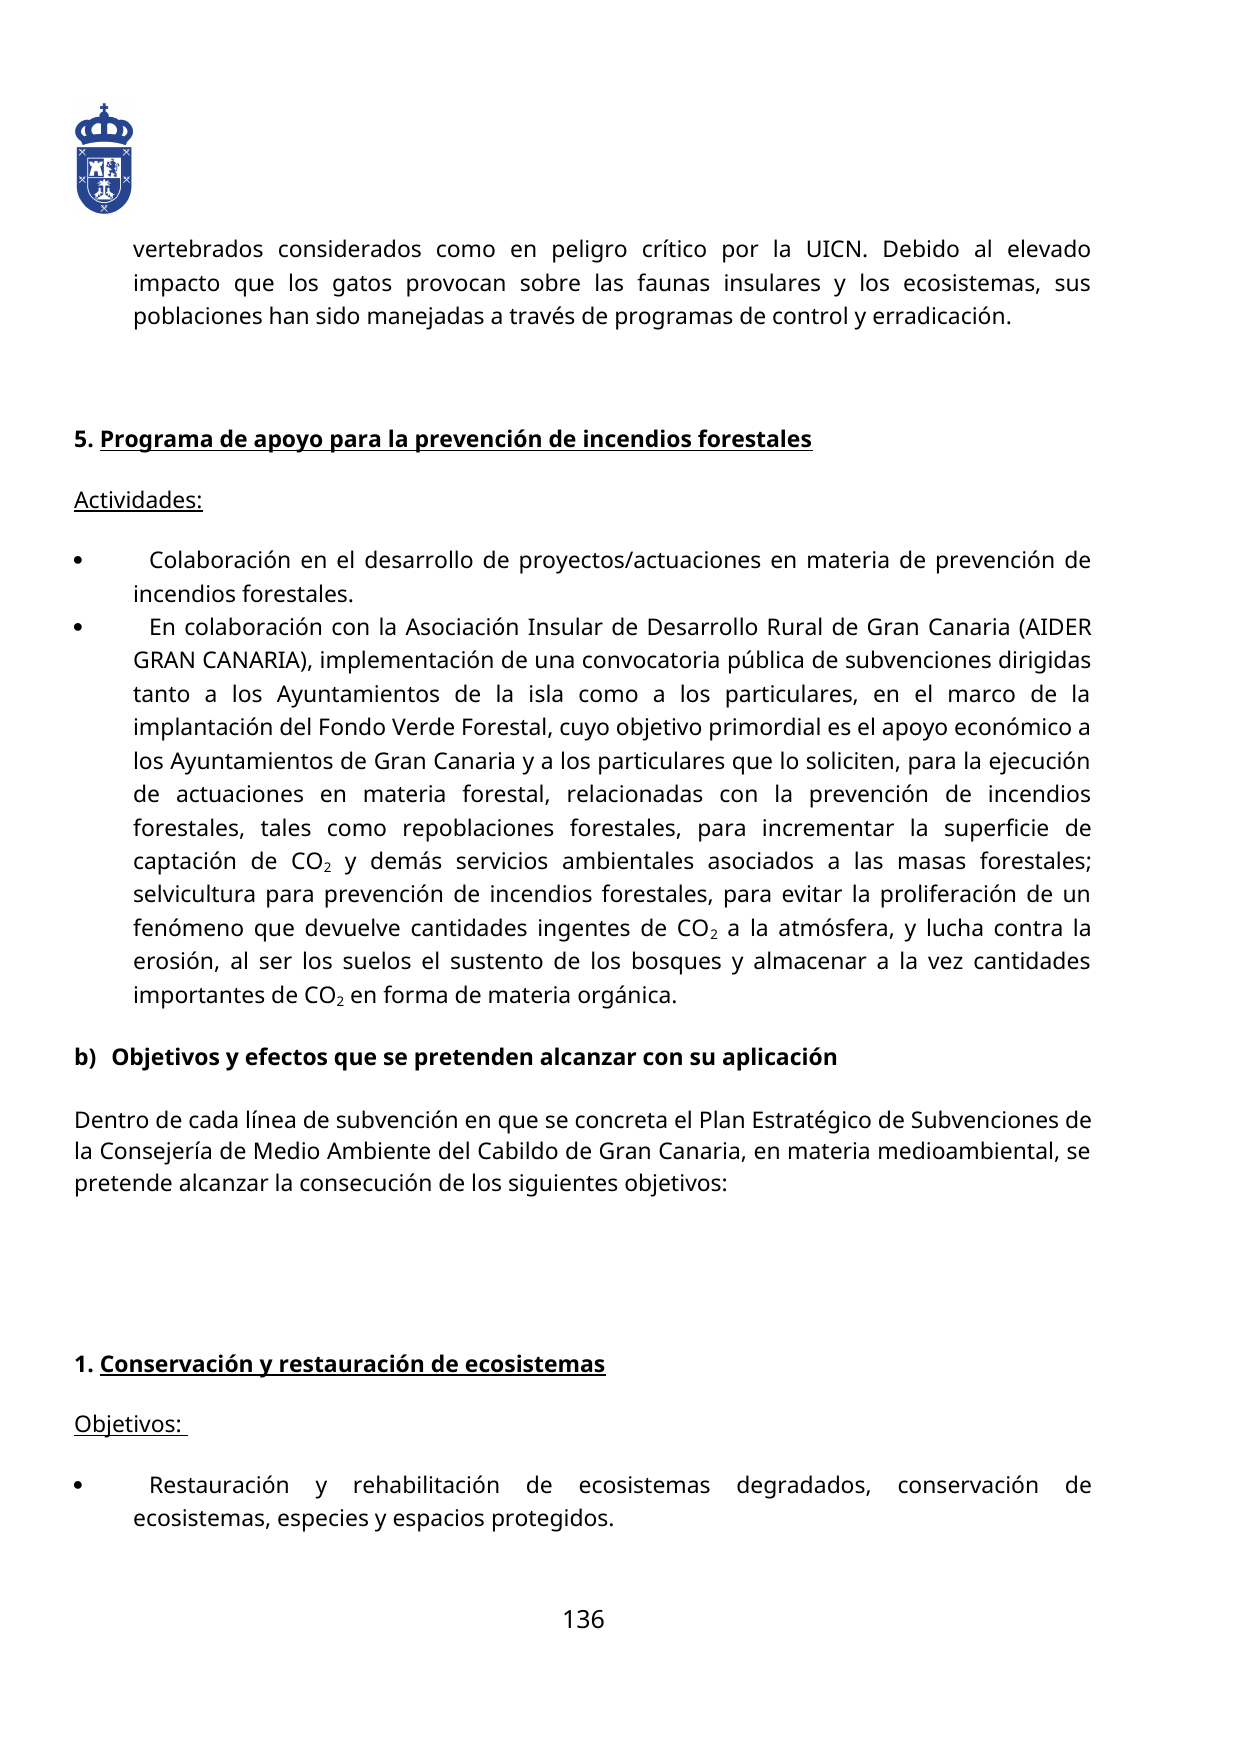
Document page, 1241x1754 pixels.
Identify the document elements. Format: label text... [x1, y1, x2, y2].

text Objetivos: [74, 1408, 1092, 1439]
list vertebrados considerados como en peligro crítico por la UICN. Debido al elevado impacto que los gatos provocan sobre las faunas insulares y los ecosistemas, sus poblaciones han sido manejadas a través de programas de control y erradicación. [74, 233, 1092, 331]
text Actividades: [74, 484, 1092, 515]
picture [73, 102, 137, 215]
text 1. Conservación y restauración de ecosistemas [74, 1348, 1092, 1379]
list Restauración y rehabilitación de ecosistemas degradados, conservación de ecosistemas, especies y espacios protegidos. [74, 1468, 1092, 1533]
list Colaboración en el desarrollo de proyectos/actuaciones en materia de prevención de incendios forestales. [74, 544, 1092, 609]
list Objetivos y efectos que se pretenden alcanzar con su aplicación [74, 1041, 1092, 1073]
text 5. Programa de apoyo para la prevención de incendios forestales [74, 423, 1092, 454]
list En colaboración con la Asociación Insular de Desarrollo Rural de Gran Canaria (AIDER GRAN CANARIA), implementación de una convocatoria pública de subvenciones dirigidas tanto a los Ayuntamientos de la isla como a los particulares, en el marco de la implantación del Fondo Verde Forestal, cuyo objetivo primordial es el apoyo económico a los Ayuntamientos de Gran Canaria y a los particulares que lo soliciten, para la ejecución de actuaciones en materia forestal, relacionadas con la prevención de incendios forestales, tales como repoblaciones forestales, para incrementar la superficie de captación de CO2 y demás servicios ambientales asociados a las masas forestales; selvicultura para prevención de incendios forestales, para evitar la proliferación de un fenómeno que devuelve cantidades ingentes de CO2 a la atmósfera, y lucha contra la erosión, al ser los suelos el sustento de los bosques y almacenar a la vez cantidades importantes de CO2 en forma de materia orgánica. [74, 611, 1092, 1010]
text Dentro de cada línea de subvención en que se concreta el Plan Estratégico de Subvenciones de la Consejería de Medio Ambiente del Cabildo de Gran Canaria, en materia medioambiental, se pretende alcanzar la consecución de los siguientes objetivos: [74, 1104, 1092, 1198]
